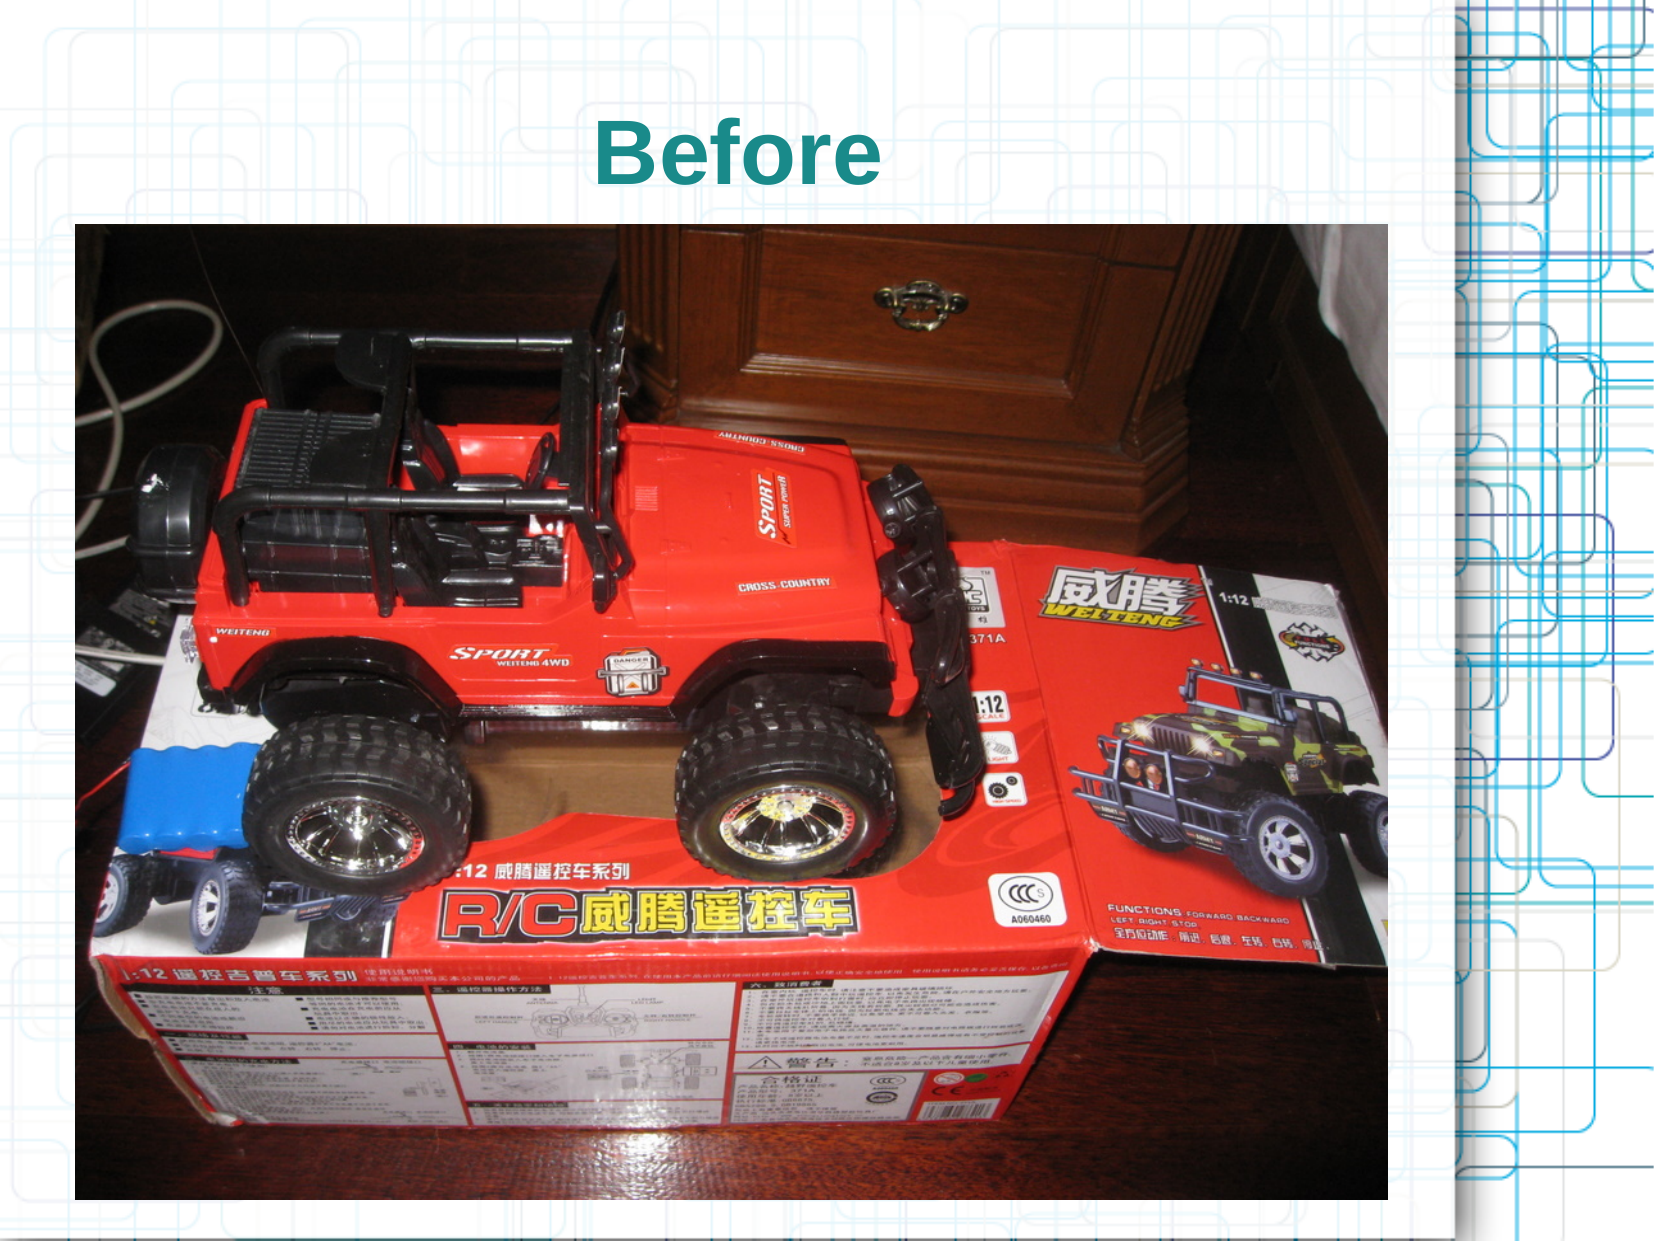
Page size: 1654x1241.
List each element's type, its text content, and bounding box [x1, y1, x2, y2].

picture [0, 0, 1654, 1241]
title Before [59, 49, 1418, 257]
